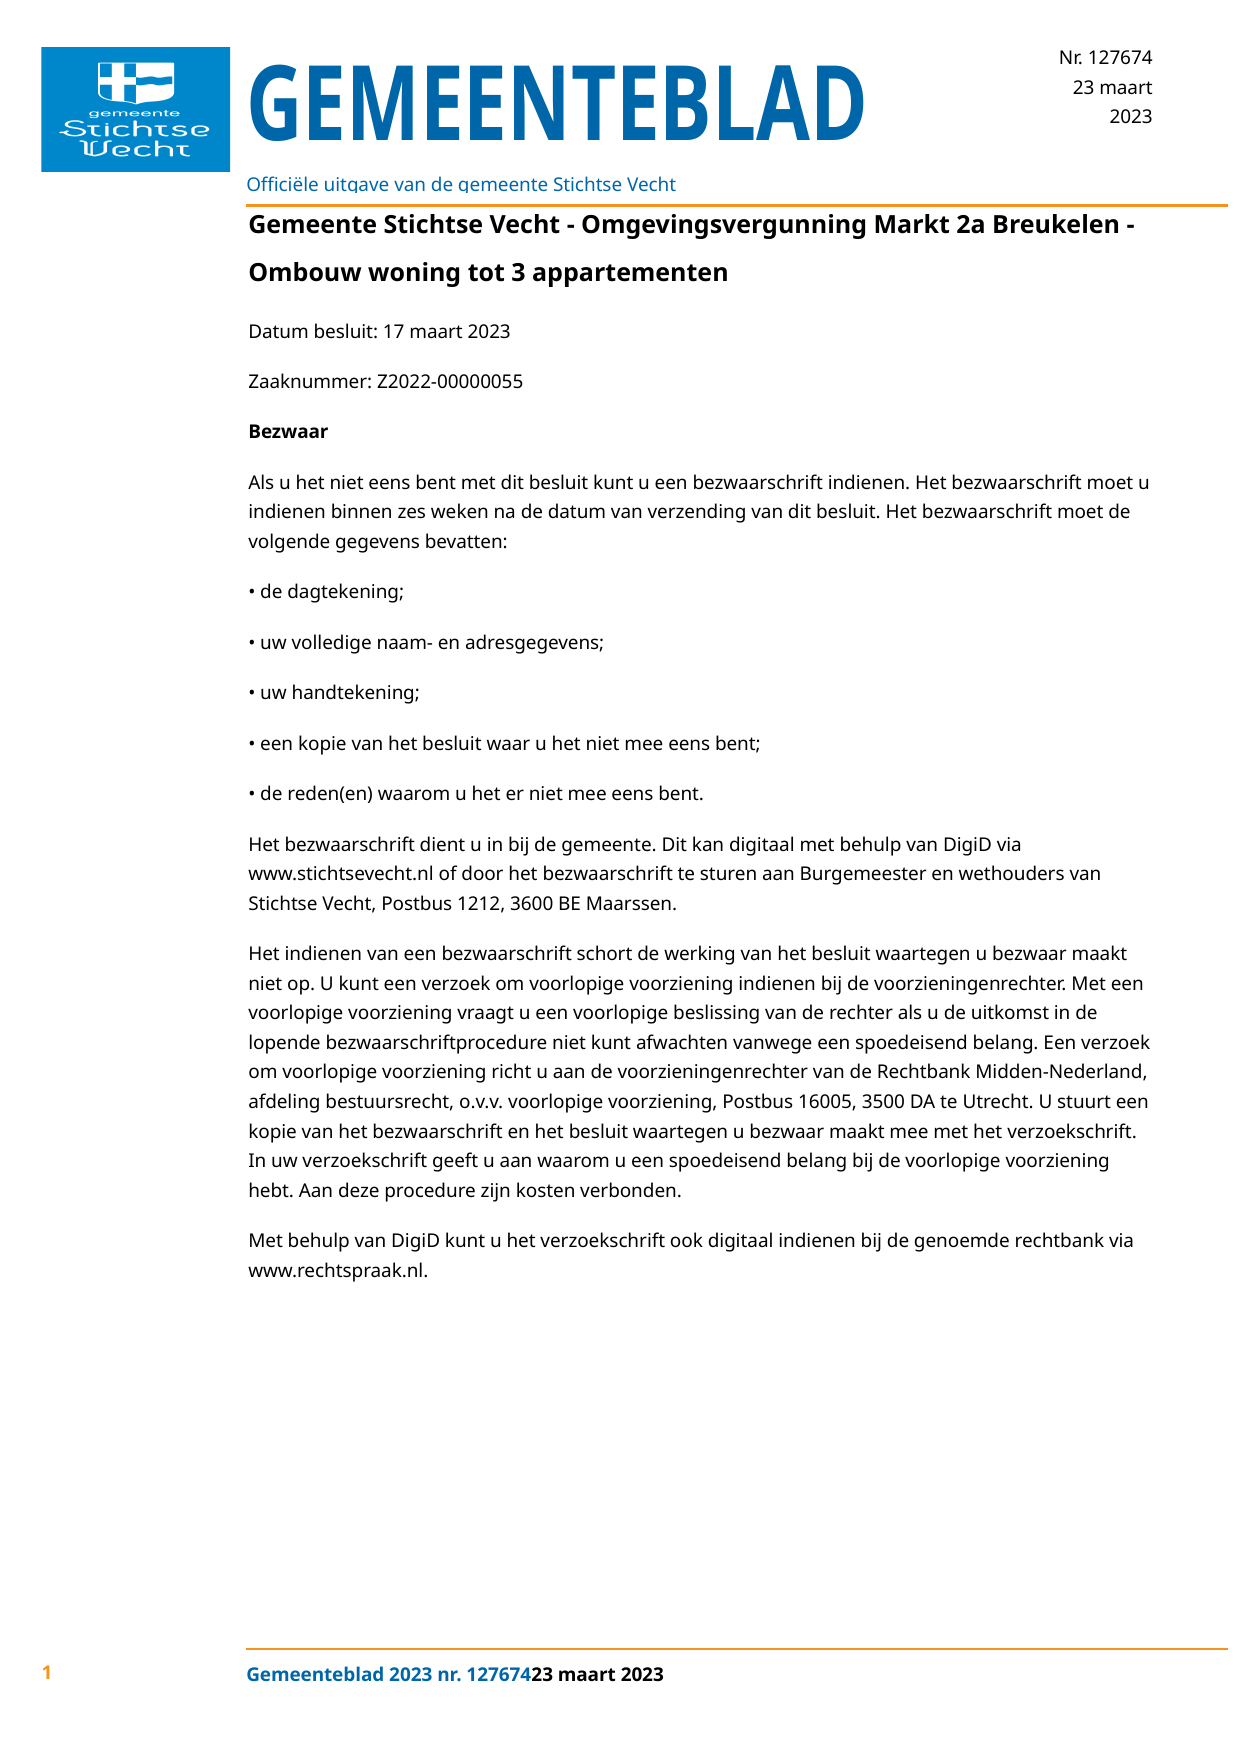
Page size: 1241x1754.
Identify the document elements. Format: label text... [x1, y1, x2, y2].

text Met behulp van DigiD kunt u het verzoekschrift ook digitaal indienen bij de genoemde rechtbank via www.rechtspraak.nl. [248, 1227, 1152, 1283]
picture [99, 63, 135, 101]
text • de dagtekening; [248, 579, 1152, 604]
text Zaaknummer: Z2022-00000055 [248, 368, 1152, 394]
text Als u het niet eens bent met dit besluit kunt u een bezwaarschrift indienen. Het bezwaarschrift moet u indienen binnen zes weken na de datum van verzending van dit besluit. Het bezwaarschrift moet de volgende gegevens bevatten: [248, 469, 1152, 554]
text Het indienen van een bezwaarschrift schort de werking van het besluit waartegen u bezwaar maakt niet op. U kunt een verzoek om voorlopige voorziening indienen bij de voorzieningenrechter. Met een voorlopige voorziening vraagt u een voorlopige beslissing van de rechter als u de uitkomst in de lopende bezwaarschriftprocedure niet kunt afwachten vanwege een spoedeisend belang. Een verzoek om voorlopige voorziening richt u aan de voorzieningenrechter van de Rechtbank Midden-Nederland, afdeling bestuursrecht, o.v.v. voorlopige voorziening, Postbus 16005, 3500 DA te Utrecht. U stuurt een kopie van het bezwaarschrift en het besluit waartegen u bezwaar maakt mee met het verzoekschrift. In uw verzoekschrift geeft u aan waarom u een spoedeisend belang bij de voorlopige voorziening hebt. Aan deze procedure zijn kosten verbonden. [248, 940, 1152, 1203]
text Bezwaar [248, 419, 1152, 444]
text • de reden(en) waarom u het er niet mee eens bent. [248, 780, 1152, 806]
picture [137, 63, 174, 103]
text Datum besluit: 17 maart 2023 [248, 318, 1152, 344]
text • uw volledige naam- en adresgegevens; [248, 629, 1152, 655]
text Het bezwaarschrift dient u in bij de gemeente. Dit kan digitaal met behulp van DigiD via www.stichtsevecht.nl of door het bezwaarschrift te sturen aan Burgemeester en wethouders van Stichtse Vecht, Postbus 1212, 3600 BE Maarssen. [248, 831, 1152, 916]
text Gemeente Stichtse Vecht - Omgevingsvergunning Markt 2a Breukelen - Ombouw woning tot 3 appartementen [248, 207, 1152, 288]
text • uw handtekening; [248, 679, 1152, 705]
text • een kopie van het besluit waar u het niet mee eens bent; [248, 730, 1152, 756]
